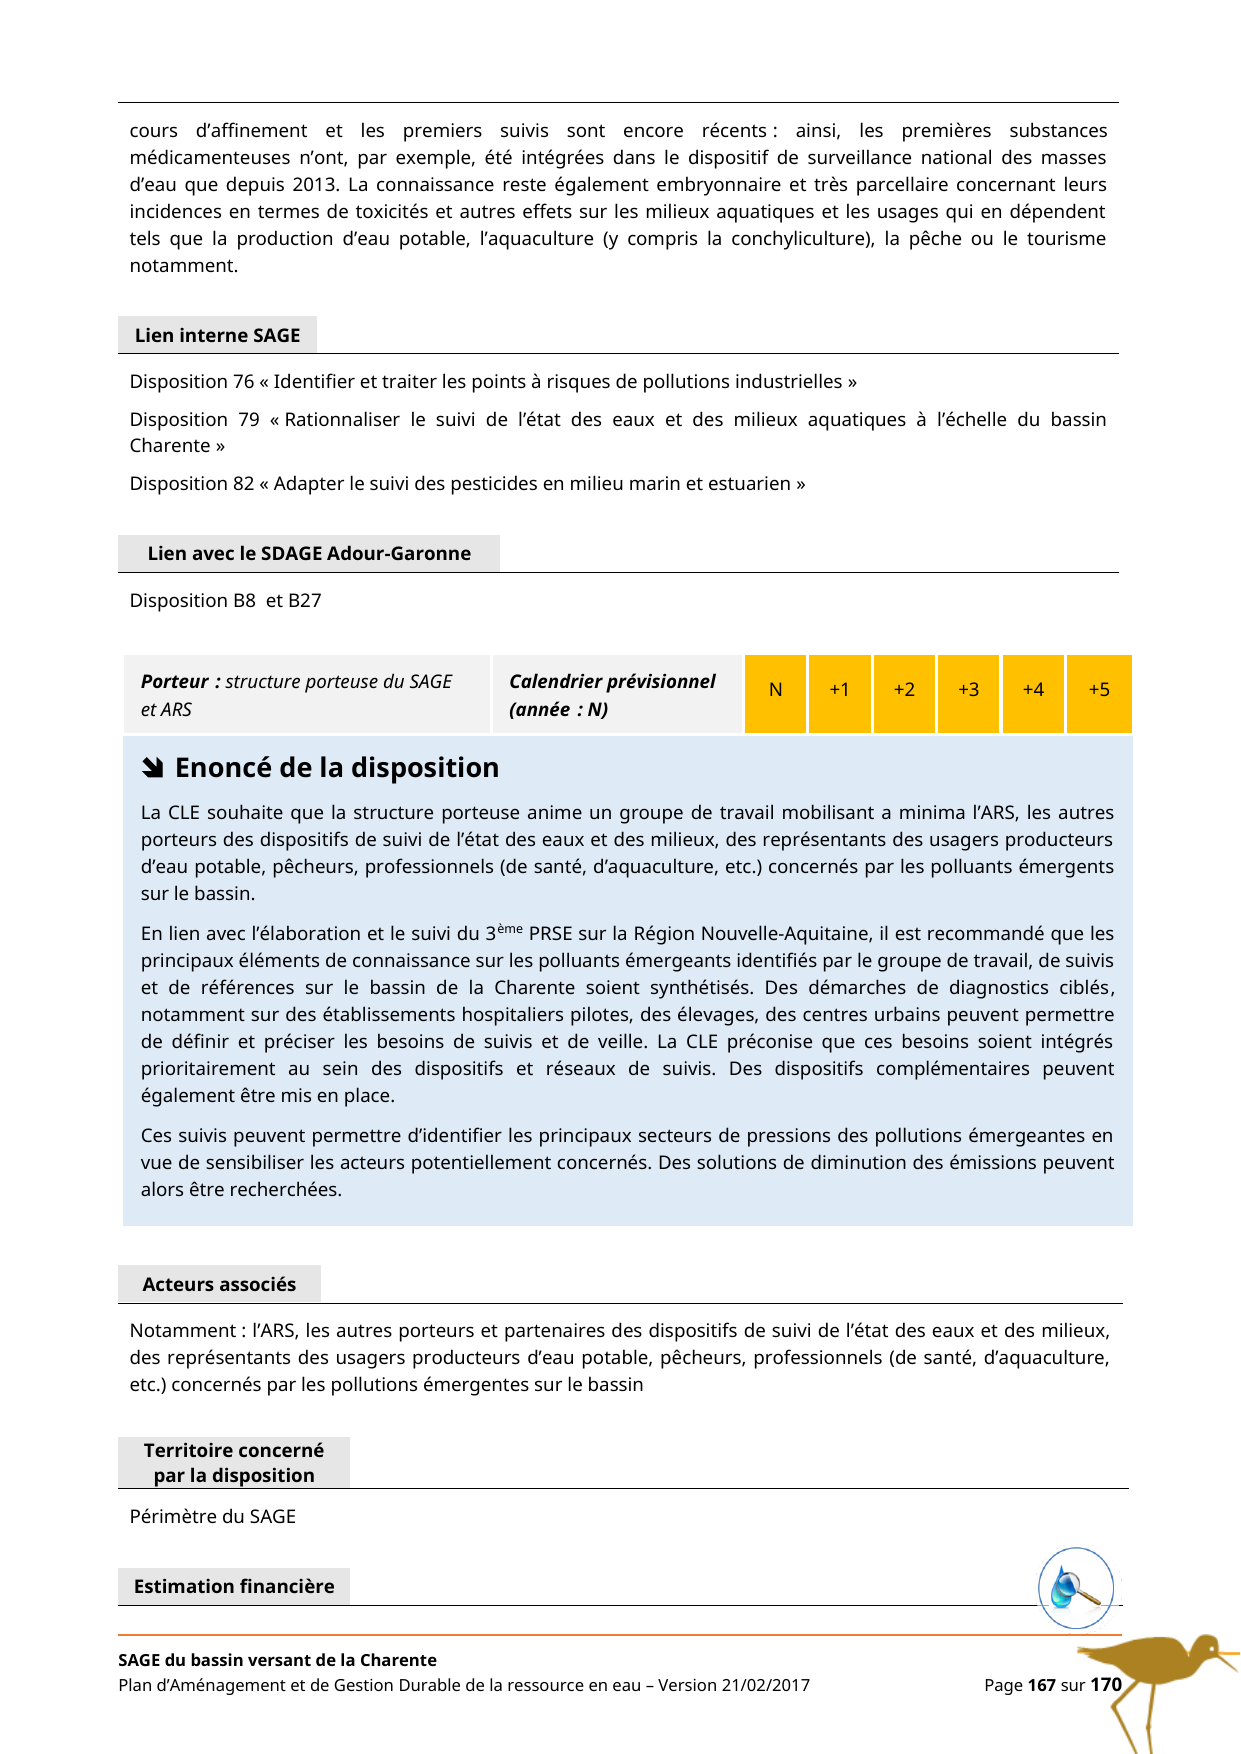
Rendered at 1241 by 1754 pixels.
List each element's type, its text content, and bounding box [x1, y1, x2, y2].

table_cell Notamment : l’ARS, les autres porteurs et partenaires des dispositifs de suivi de l’état des eaux et des milieux, des représentants des usagers producteurs d’eau potable, pêcheurs, professionnels (de santé, d’aquaculture, etc.) concernés par les pollutions émergentes sur le bassin [118, 1304, 1123, 1397]
table_cell [317, 316, 1119, 353]
table_header [350, 1437, 1129, 1488]
table_header [1118, 1568, 1123, 1605]
table_cell [1119, 535, 1133, 572]
table_cell N [745, 655, 806, 733]
table_header Territoire concerné par la disposition [118, 1437, 350, 1488]
table_cell +3 [938, 655, 999, 733]
table_cell +5 [1067, 655, 1132, 733]
table_cell [1119, 316, 1133, 353]
table_cell  Enoncé de la disposition La CLE souhaite que la structure porteuse anime un groupe de travail mobilisant a minima l’ARS, les autres porteurs des dispositifs de suivi de l’état des eaux et des milieux, des représentants des usagers producteurs d’eau potable, pêcheurs, professionnels (de santé, d’aquaculture, etc.) concernés par les polluants émergents sur le bassin. En lien avec l’élaboration et le suivi du 3ème PRSE sur la Région Nouvelle-Aquitaine, il est recommandé que les principaux éléments de connaissance sur les polluants émergeants identifiés par le groupe de travail, de suivis et de références sur le bassin de la Charente soient synthétisés. Des démarches de diagnostics ciblés, notamment sur des établissements hospitaliers pilotes, des élevages, des centres urbains peuvent permettre de définir et préciser les besoins de suivis et de veille. La CLE préconise que ces besoins soient intégrés prioritairement au sein des dispositifs et réseaux de suivis. Des dispositifs complémentaires peuvent également être mis en place. Ces suivis peuvent permettre d’identifier les principaux secteurs de pressions des pollutions émergeantes en vue de sensibiliser les acteurs potentiellement concernés. Des solutions de diminution des émissions peuvent alors être recherchées. [123, 736, 1133, 1226]
table_cell Calendrier prévisionnel (année : N) [493, 655, 742, 733]
table_cell Périmètre du SAGE [118, 1489, 1129, 1528]
table_cell [1119, 353, 1133, 535]
table_cell [500, 535, 1119, 572]
table_cell Disposition 76 « Identifier et traiter les points à risques de pollutions industrielles » Disposition 79 « Rationnaliser le suivi de l’état des eaux et des milieux aquatiques à l’échelle du bassin Charente » Disposition 82 « Adapter le suivi des pesticides en milieu marin et estuarien » [118, 354, 1119, 535]
table_cell Lien avec le SDAGE Adour-Garonne [118, 535, 500, 572]
table_cell +2 [874, 655, 935, 733]
table_cell [1119, 572, 1133, 652]
table_cell cours d’affinement et les premiers suivis sont encore récents : ainsi, les premières substances médicamenteuses n’ont, par exemple, été intégrées dans le dispositif de surveillance national des masses d’eau que depuis 2013. La connaissance reste également embryonnaire et très parcellaire concernant leurs incidences en termes de toxicités et autres effets sur les milieux aquatiques et les usages qui en dépendent tels que la production d’eau potable, l’aquaculture (y compris la conchyliculture), la pêche ou le tourisme notamment. [118, 103, 1119, 316]
table_cell [118, 733, 123, 1226]
table_cell Porteur : structure porteuse du SAGE et ARS [124, 655, 490, 733]
table_cell [1119, 102, 1133, 316]
table_header [321, 1265, 1123, 1302]
table_header [350, 1568, 1039, 1605]
table_cell Disposition B8 et B27 [118, 573, 1119, 652]
table_cell +1 [809, 655, 871, 733]
table_header Acteurs associés [118, 1265, 321, 1302]
table_cell +4 [1003, 655, 1064, 733]
table_cell Lien interne SAGE [118, 316, 317, 353]
table_header Estimation financière [118, 1568, 350, 1605]
